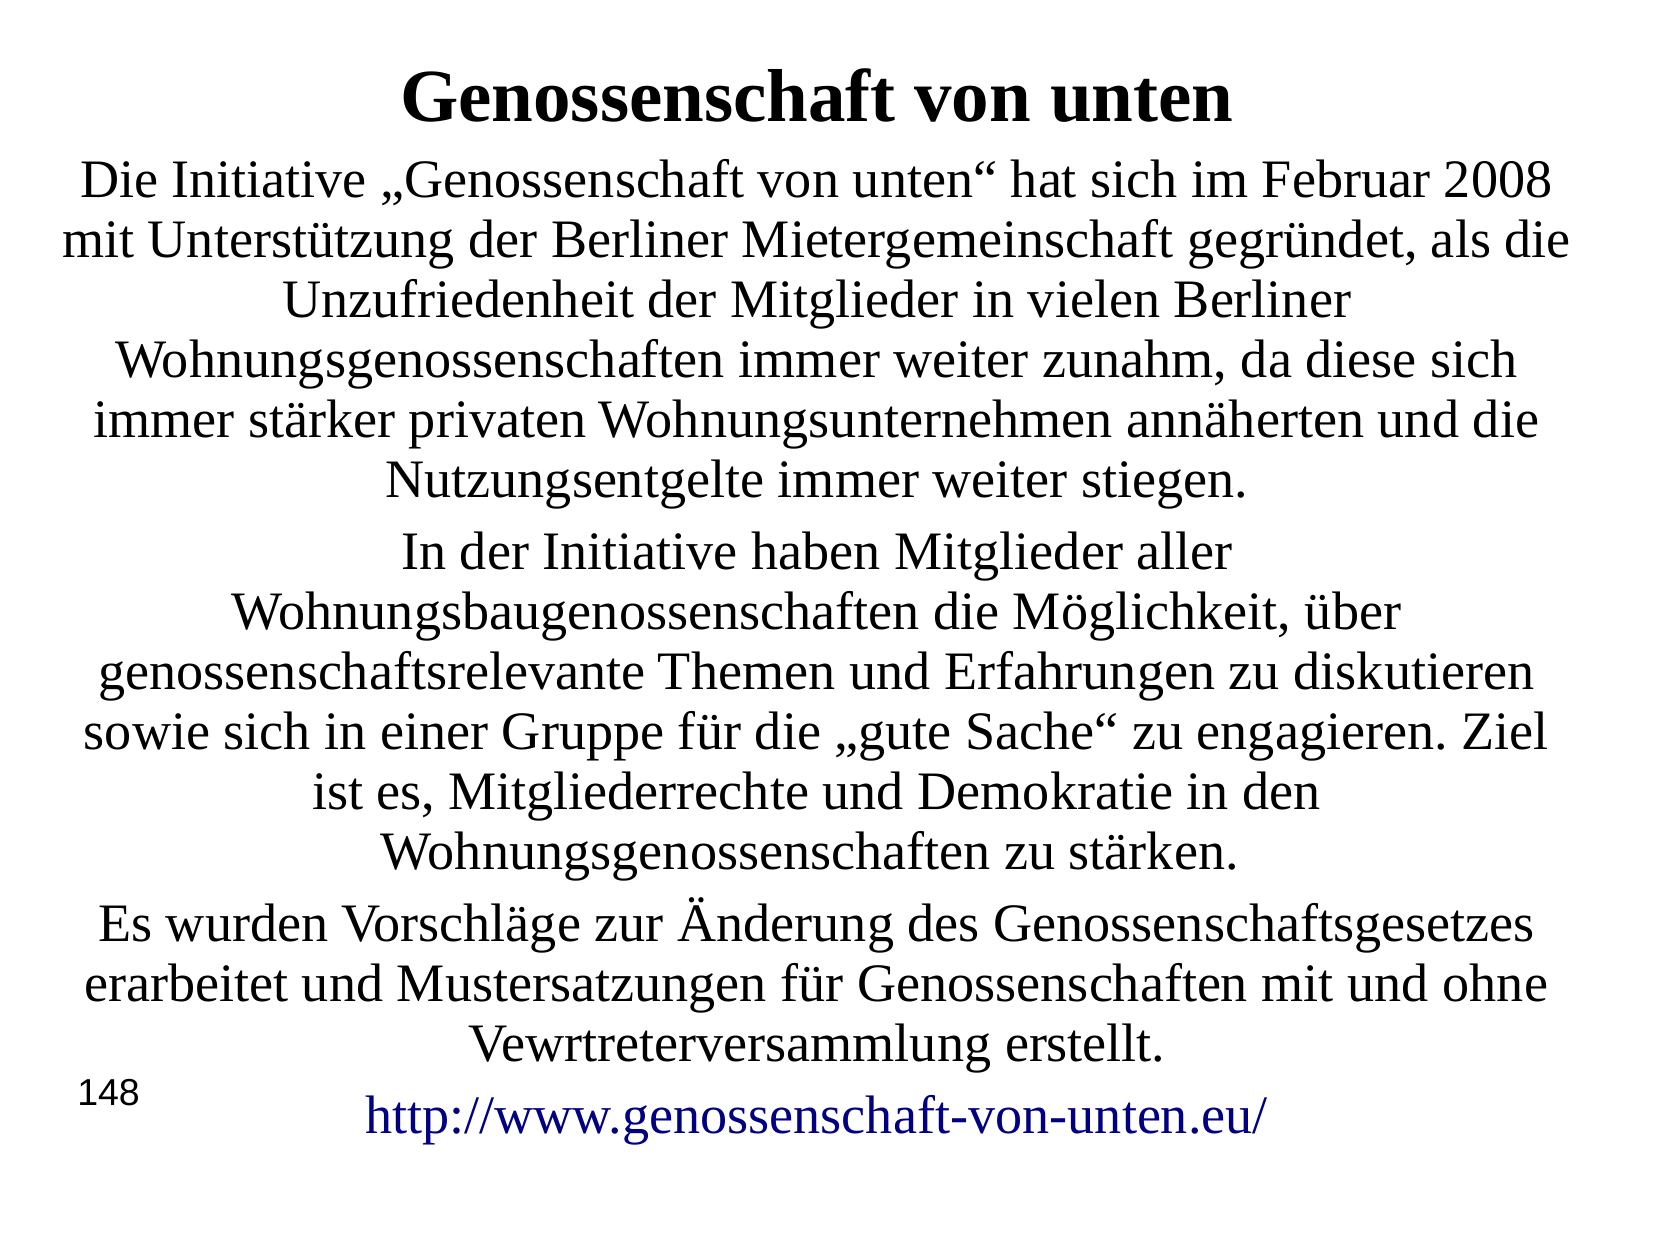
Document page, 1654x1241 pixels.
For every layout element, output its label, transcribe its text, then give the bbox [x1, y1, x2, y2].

text_box Genossenschaft von unten Die Initiative „Genossenschaft von unten“ hat sich im Februar 2008 mit Unterstützung der Berliner Mietergemeinschaft gegründet, als die Unzufriedenheit der Mitglieder in vielen Berliner Wohnungsgenossenschaften immer weiter zunahm, da diese sich immer stärker privaten Wohnungsunternehmen annäherten und die Nutzungsentgelte immer weiter stiegen. In der Initiative haben Mitglieder aller Wohnungsbaugenossenschaften die Möglichkeit, über genossenschaftsrelevante Themen und Erfahrungen zu diskutieren sowie sich in einer Gruppe für die „gute Sache“ zu engagieren. Ziel ist es, Mitgliederrechte und Demokratie in den Wohnungsgenossenschaften zu stärken. Es wurden Vorschläge zur Änderung des Genossenschaftsgesetzes erarbeitet und Mustersatzungen für Genossenschaften mit und ohne Vewrtreterversammlung erstellt. http://www.genossenschaft-von-unten.eu/ [47, 47, 1607, 1153]
text_box [62, 1063, 280, 1134]
